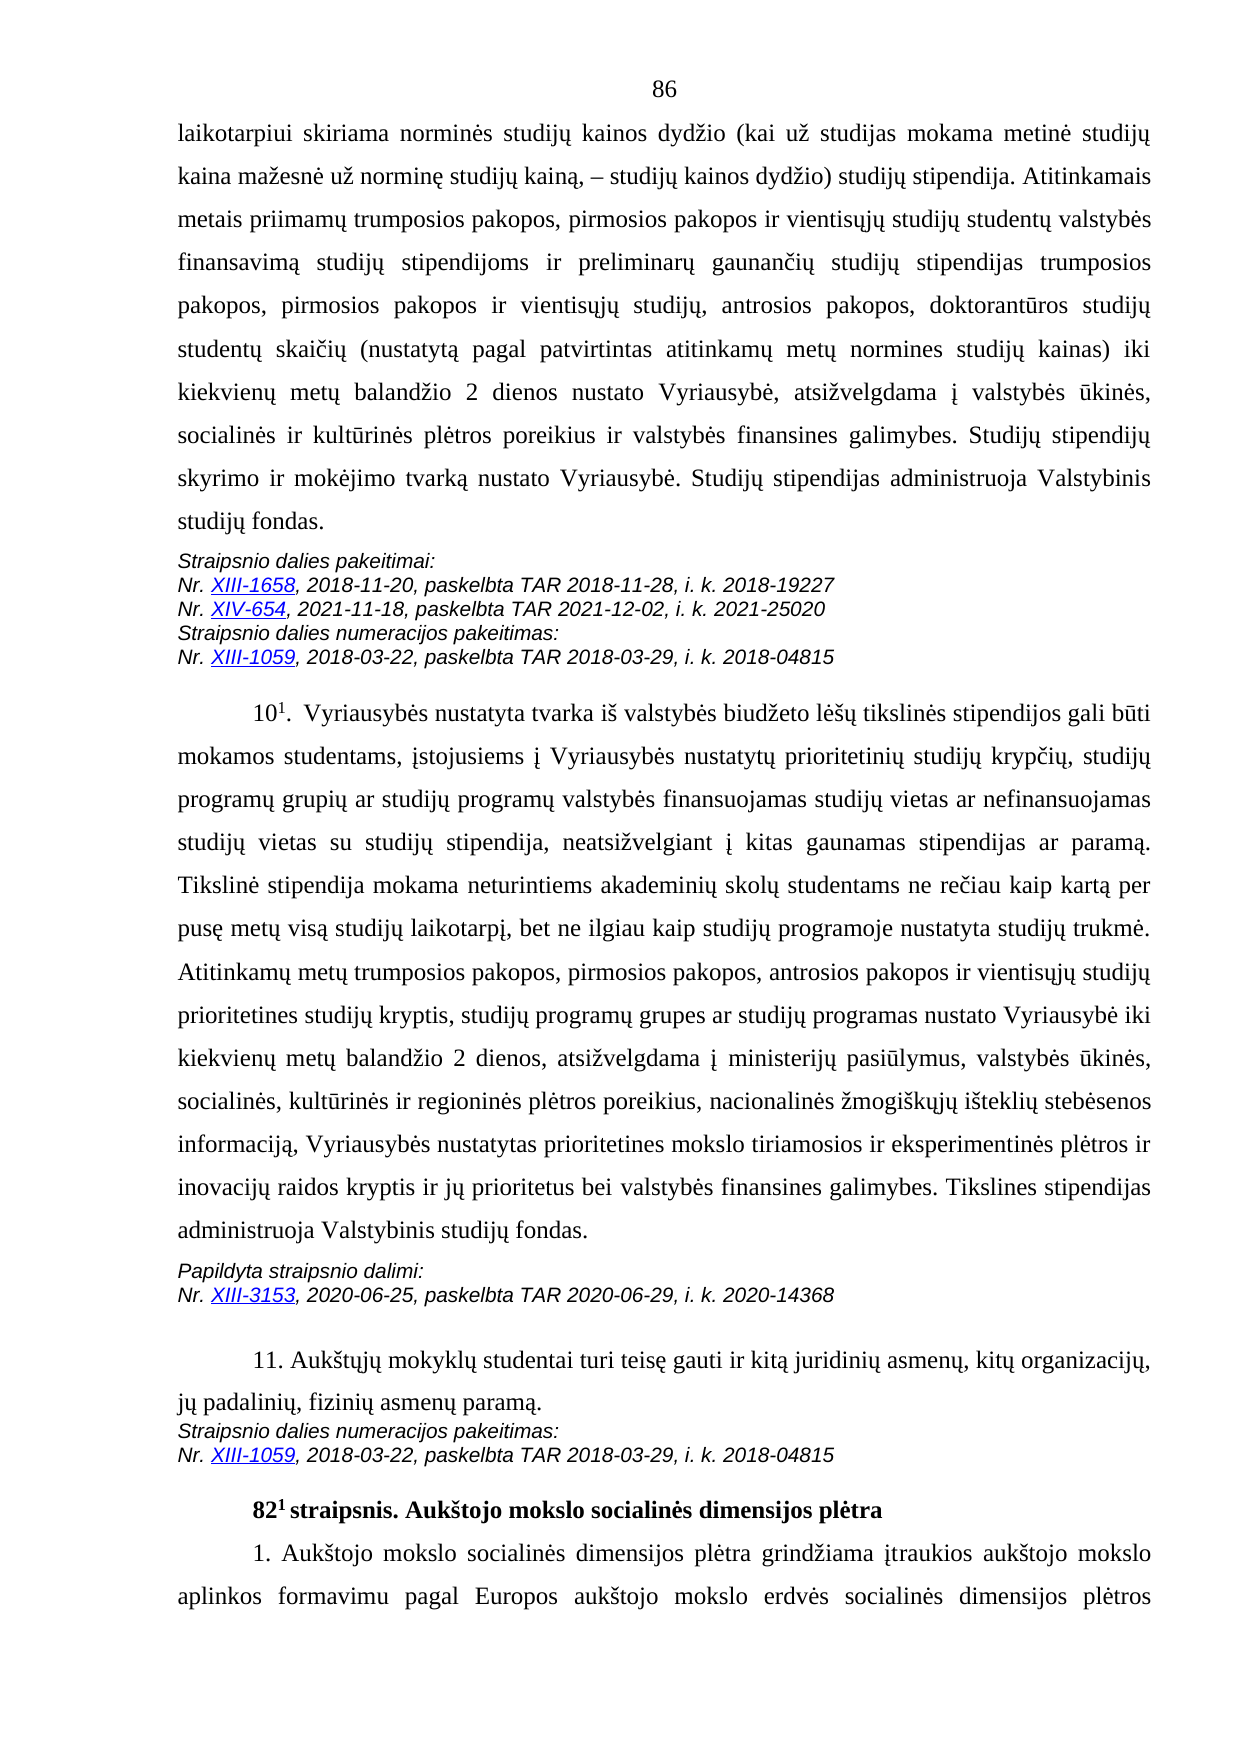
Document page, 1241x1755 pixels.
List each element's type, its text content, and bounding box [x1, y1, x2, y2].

text Nr. XIII-1059, 2018-03-22, paskelbta TAR 2018-03-29, i. k. 2018-04815 [177, 1442, 1152, 1466]
text 821 straipsnis. Aukštojo mokslo socialinės dimensijos plėtra [177, 1495, 1152, 1524]
text Nr. XIII-1059, 2018-03-22, paskelbta TAR 2018-03-29, i. k. 2018-04815 [177, 645, 1152, 669]
text Nr. XIV-654, 2021-11-18, paskelbta TAR 2021-12-02, i. k. 2021-25020 [177, 597, 1152, 621]
text Papildyta straipsnio dalimi: [177, 1258, 1152, 1282]
text Nr. XIII-1658, 2018-11-20, paskelbta TAR 2018-11-28, i. k. 2018-19227 [177, 573, 1152, 597]
text Straipsnio dalies numeracijos pakeitimas: [177, 1418, 1152, 1442]
text laikotarpiui skiriama norminės studijų kainos dydžio (kai už studijas mokama metinė studijų kaina mažesnė už norminę studijų kainą, – studijų kainos dydžio) studijų stipendija. Atitinkamais metais priimamų trumposios pakopos, pirmosios pakopos ir vientisųjų studijų studentų valstybės finansavimą studijų stipendijoms ir preliminarų gaunančių studijų stipendijas trumposios pakopos, pirmosios pakopos ir vientisųjų studijų, antrosios pakopos, doktorantūros studijų studentų skaičių (nustatytą pagal patvirtintas atitinkamų metų normines studijų kainas) iki kiekvienų metų balandžio 2 dienos nustato Vyriausybė, atsižvelgdama į valstybės ūkinės, socialinės ir kultūrinės plėtros poreikius ir valstybės finansines galimybes. Studijų stipendijų skyrimo ir mokėjimo tvarką nustato Vyriausybė. Studijų stipendijas administruoja Valstybinis studijų fondas. [177, 118, 1152, 535]
text 1. Aukštojo mokslo socialinės dimensijos plėtra grindžiama įtraukios aukštojo mokslo aplinkos formavimu pagal Europos aukštojo mokslo erdvės socialinės dimensijos plėtros [177, 1538, 1152, 1610]
text Straipsnio dalies numeracijos pakeitimas: [177, 621, 1152, 645]
text Straipsnio dalies pakeitimai: [177, 549, 1152, 573]
text 101. Vyriausybės nustatyta tvarka iš valstybės biudžeto lėšų tikslinės stipendijos gali būti mokamos studentams, įstojusiems į Vyriausybės nustatytų prioritetinių studijų krypčių, studijų programų grupių ar studijų programų valstybės finansuojamas studijų vietas ar nefinansuojamas studijų vietas su studijų stipendija, neatsižvelgiant į kitas gaunamas stipendijas ar paramą. Tikslinė stipendija mokama neturintiems akademinių skolų studentams ne rečiau kaip kartą per pusę metų visą studijų laikotarpį, bet ne ilgiau kaip studijų programoje nustatyta studijų trukmė. Atitinkamų metų trumposios pakopos, pirmosios pakopos, antrosios pakopos ir vientisųjų studijų prioritetines studijų kryptis, studijų programų grupes ar studijų programas nustato Vyriausybė iki kiekvienų metų balandžio 2 dienos, atsižvelgdama į ministerijų pasiūlymus, valstybės ūkinės, socialinės, kultūrinės ir regioninės plėtros poreikius, nacionalinės žmogiškųjų išteklių stebėsenos informaciją, Vyriausybės nustatytas prioritetines mokslo tiriamosios ir eksperimentinės plėtros ir inovacijų raidos kryptis ir jų prioritetus bei valstybės finansines galimybes. Tikslines stipendijas administruoja Valstybinis studijų fondas. [177, 698, 1152, 1244]
text Nr. XIII-3153, 2020-06-25, paskelbta TAR 2020-06-29, i. k. 2020-14368 [177, 1282, 1152, 1306]
text 11. Aukštųjų mokyklų studentai turi teisę gauti ir kitą juridinių asmenų, kitų organizacijų, jų padalinių, fizinių asmenų paramą. [177, 1335, 1152, 1418]
